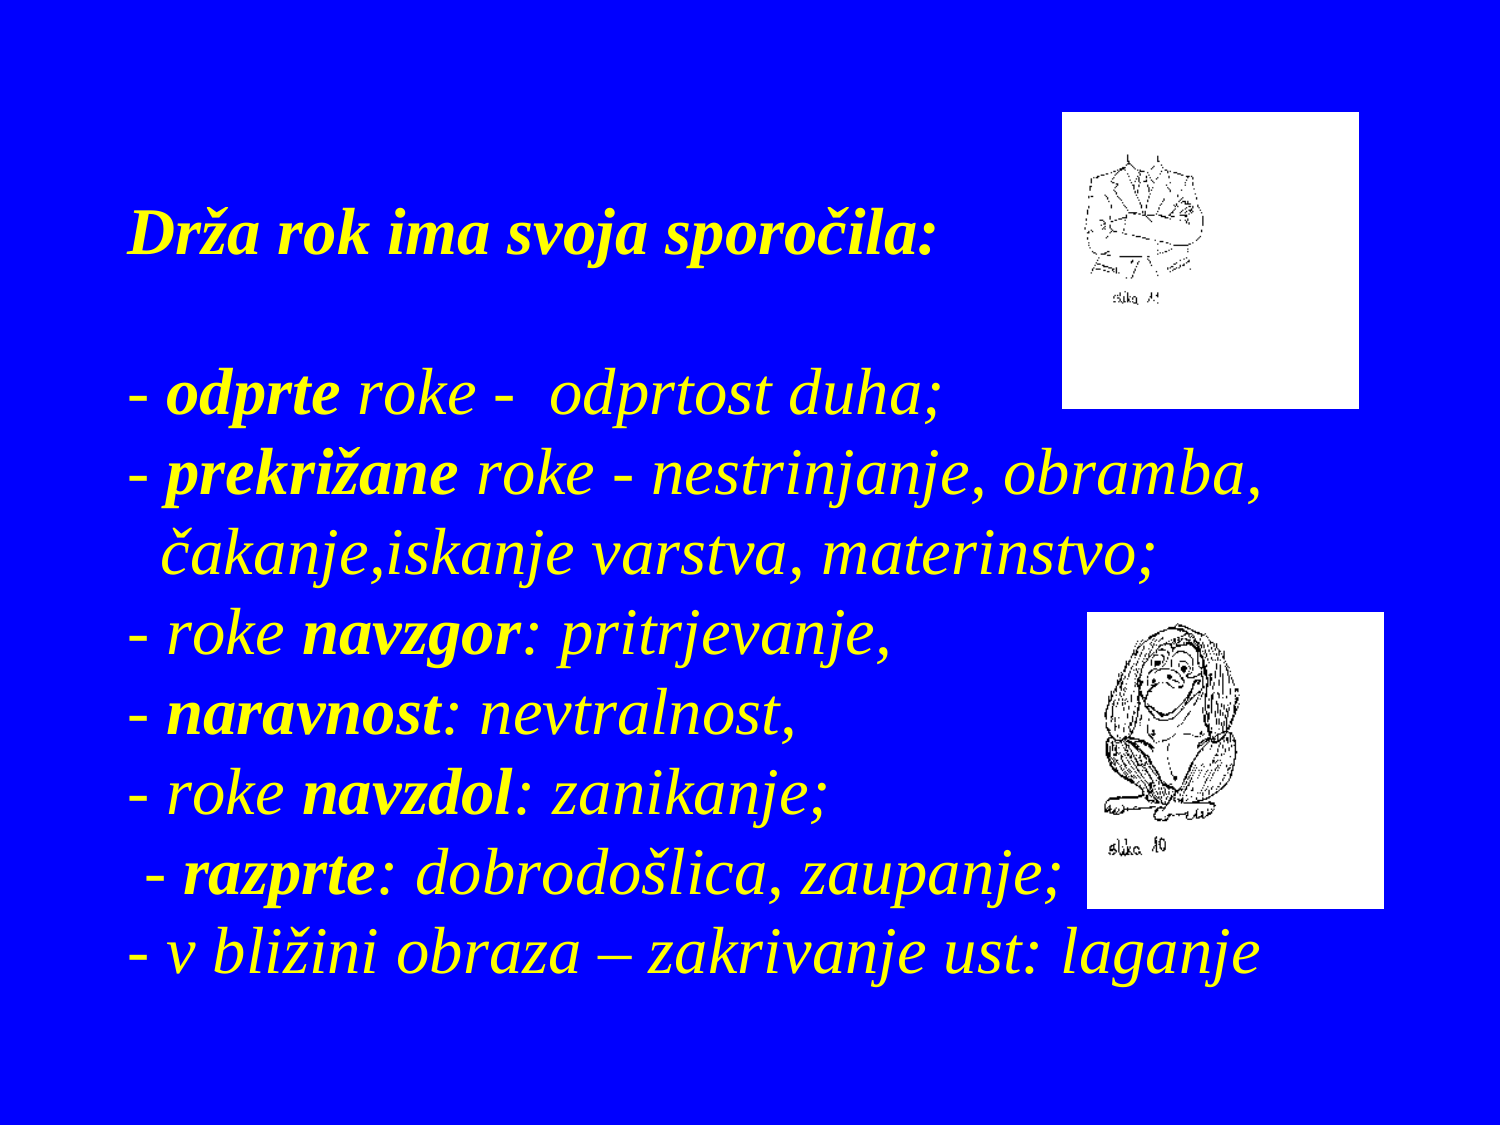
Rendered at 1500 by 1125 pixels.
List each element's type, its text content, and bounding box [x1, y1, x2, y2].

title Drža rok ima svoja sporočila: - odprte roke - odprtost duha; - prekrižane roke - nestrinjanje, obramba, čakanje,iskanje varstva, materinstvo; - roke navzgor: pritrjevanje, - naravnost: nevtralnost, - roke navzdol: zanikanje; - razprte: dobrodošlica, zaupanje; - v bližini obraza – zakrivanje ust: laganje [112, 99, 1425, 1076]
chart [1062, 112, 1359, 409]
chart [1087, 612, 1384, 909]
